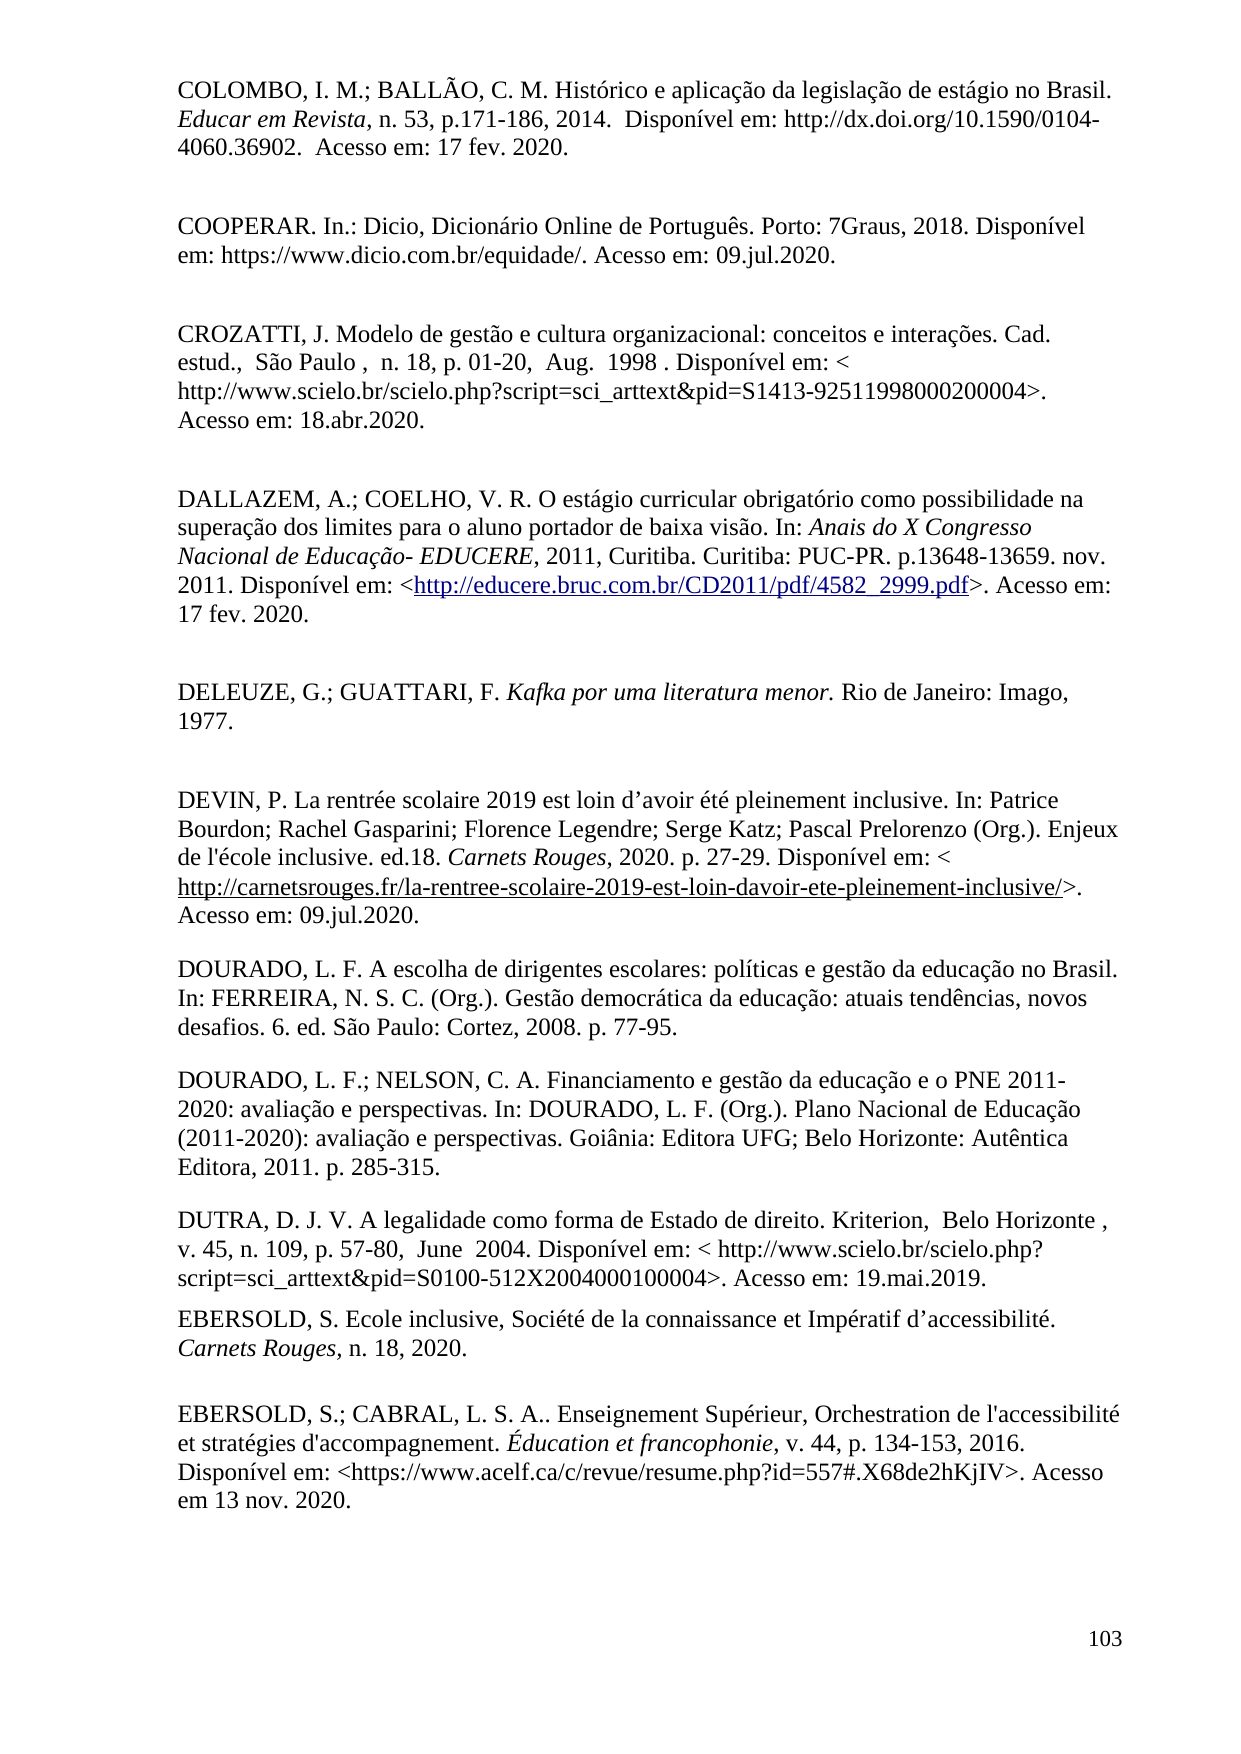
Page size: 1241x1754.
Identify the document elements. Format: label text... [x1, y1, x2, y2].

text DALLAZEM, A.; COELHO, V. R. O estágio curricular obrigatório como possibilidade na superação dos limites para o aluno portador de baixa visão. In: Anais do X Congresso Nacional de Educação- EDUCERE, 2011, Curitiba. Curitiba: PUC-PR. p.13648-13659. nov. 2011. Disponível em: <http://educere.bruc.com.br/CD2011/pdf/4582_2999.pdf>. Acesso em: 17 fev. 2020. [177, 484, 1122, 627]
text DUTRA, D. J. V. A legalidade como forma de Estado de direito. Kriterion, Belo Horizonte , v. 45, n. 109, p. 57-80, June 2004. Disponível em: < http://www.scielo.br/scielo.php?script=sci_arttext&pid=S0100-512X2004000100004>. Acesso em: 19.mai.2019. [177, 1205, 1122, 1292]
text EBERSOLD, S.; CABRAL, L. S. A.. Enseignement Supérieur, Orchestration de l'accessibilité et stratégies d'accompagnement. Éducation et francophonie, v. 44, p. 134-153, 2016. Disponível em: <https://www.acelf.ca/c/revue/resume.php?id=557#.X68de2hKjIV>. Acesso em 13 nov. 2020. [177, 1399, 1122, 1514]
text DELEUZE, G.; GUATTARI, F. Kafka por uma literatura menor. Rio de Janeiro: Imago, 1977. [177, 677, 1122, 735]
text COOPERAR. In.: Dicio, Dicionário Online de Português. Porto: 7Graus, 2018. Disponível em: https://www.dicio.com.br/equidade/. Acesso em: 09.jul.2020. [177, 211, 1122, 269]
text DOURADO, L. F.; NELSON, C. A. Financiamento e gestão da educação e o PNE 2011-2020: avaliação e perspectivas. In: DOURADO, L. F. (Org.). Plano Nacional de Educação (2011-2020): avaliação e perspectivas. Goiânia: Editora UFG; Belo Horizonte: Autêntica Editora, 2011. p. 285-315. [177, 1065, 1122, 1180]
text COLOMBO, I. M.; BALLÃO, C. M. Histórico e aplicação da legislação de estágio no Brasil. Educar em Revista, n. 53, p.171-186, 2014. Disponível em: http://dx.doi.org/10.1590/0104-4060.36902. Acesso em: 17 fev. 2020. [177, 75, 1122, 161]
text EBERSOLD, S. Ecole inclusive, Société de la connaissance et Impératif d’accessibilité. Carnets Rouges, n. 18, 2020. [177, 1304, 1122, 1362]
text DEVIN, P. La rentrée scolaire 2019 est loin d’avoir été pleinement inclusive. In: Patrice Bourdon; Rachel Gasparini; Florence Legendre; Serge Katz; Pascal Prelorenzo (Org.). Enjeux de l'école inclusive. ed.18. Carnets Rouges, 2020. p. 27-29. Disponível em: < http://carnetsrouges.fr/la-rentree-scolaire-2019-est-loin-davoir-ete-pleinement-inclusive/>. Acesso em: 09.jul.2020. [177, 785, 1122, 929]
text CROZATTI, J. Modelo de gestão e cultura organizacional: conceitos e interações. Cad. estud., São Paulo , n. 18, p. 01-20, Aug. 1998 . Disponível em: < http://www.scielo.br/scielo.php?script=sci_arttext&pid=S1413-92511998000200004>. Acesso em: 18.abr.2020. [177, 319, 1122, 434]
text DOURADO, L. F. A escolha de dirigentes escolares: políticas e gestão da educação no Brasil. In: FERREIRA, N. S. C. (Org.). Gestão democrática da educação: atuais tendências, novos desafios. 6. ed. São Paulo: Cortez, 2008. p. 77-95. [177, 954, 1122, 1040]
